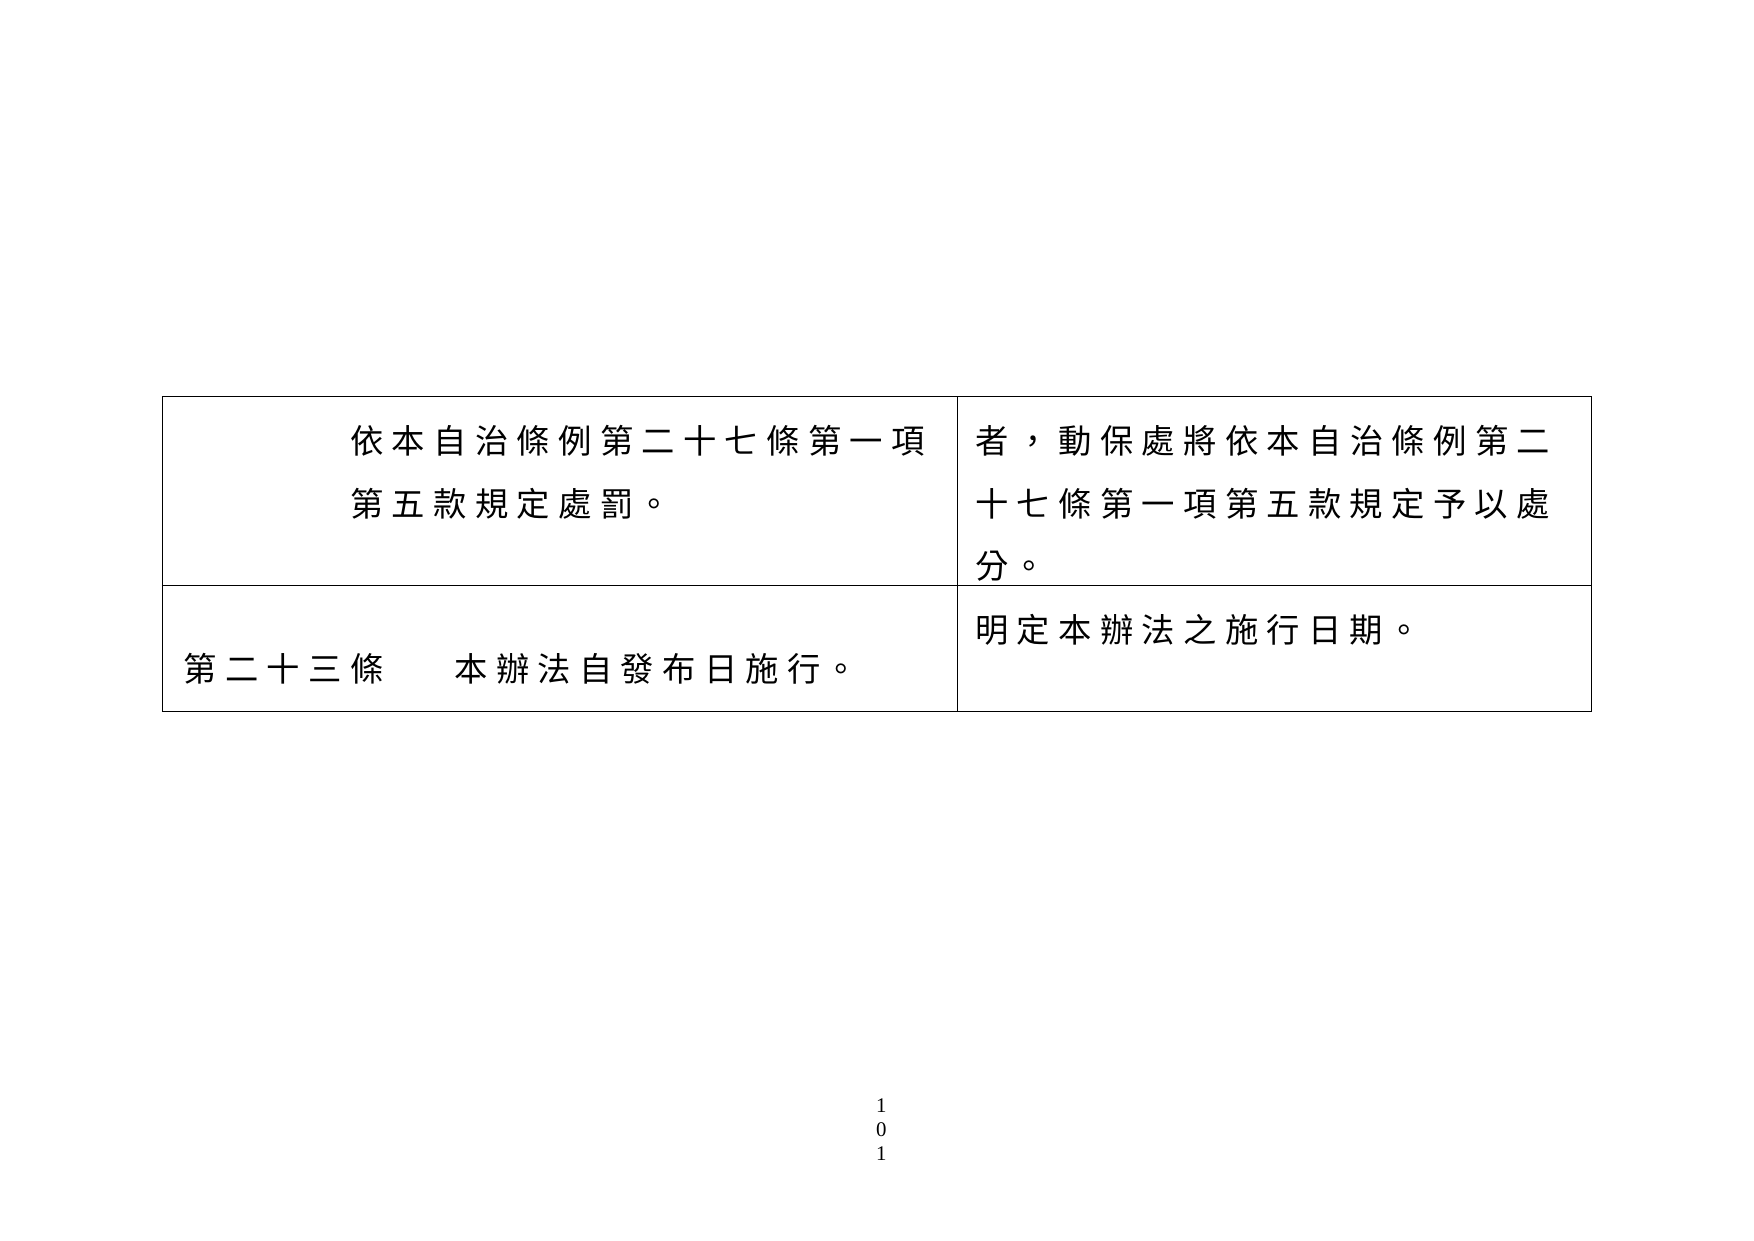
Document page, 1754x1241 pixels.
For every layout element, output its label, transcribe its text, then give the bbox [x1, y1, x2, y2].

table_cell 者，動保處將依本自治條例第二十七條第一項第五款規定予以處分。 [958, 397, 1591, 585]
table_cell 第二十三條 本辦法自發布日施行。 [163, 586, 957, 711]
table_cell 依本自治條例第二十七條第一項第五款規定處罰。 [163, 397, 957, 585]
table_cell 明定本辦法之施行日期。 [958, 586, 1591, 711]
